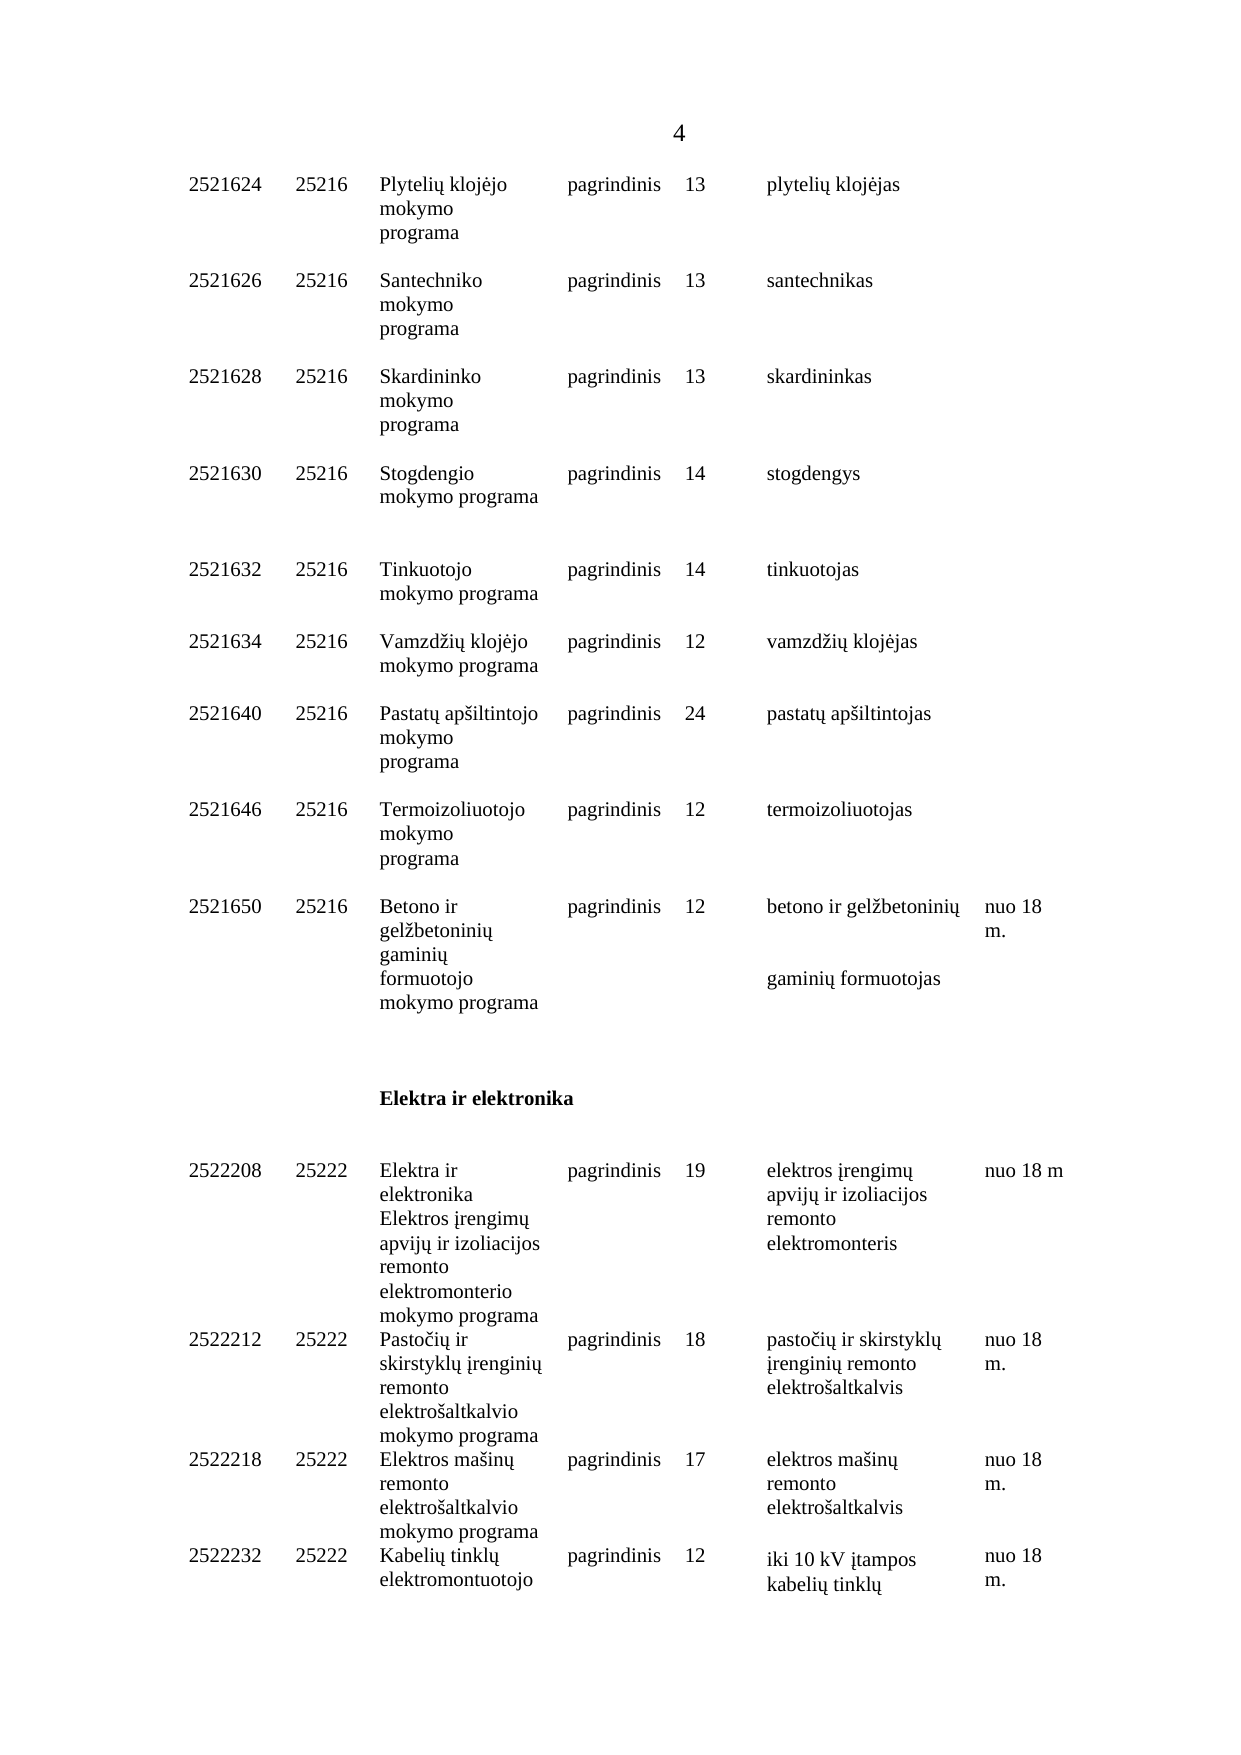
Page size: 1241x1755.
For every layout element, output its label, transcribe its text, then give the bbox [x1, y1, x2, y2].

table_cell [973, 749, 1076, 773]
table_cell [1185, 773, 1204, 797]
table_cell [1185, 460, 1204, 484]
table_cell [284, 749, 368, 773]
table_cell Betono ir gelžbetoninių gaminių [368, 894, 556, 966]
table_cell 25216 [284, 557, 368, 605]
table_cell [1176, 1543, 1185, 1596]
table_cell pagrindinis [556, 701, 673, 749]
table_cell [973, 629, 1076, 653]
table_cell [1185, 966, 1204, 1014]
table_cell [1185, 412, 1204, 436]
table_cell [1076, 1014, 1176, 1038]
table_cell 2521634 [177, 629, 284, 653]
table_cell 2521624 [177, 172, 284, 220]
table_cell Vamzdžių klojėjo mokymo programa [368, 629, 556, 677]
table_cell [177, 1062, 284, 1086]
table_cell santechnikas [755, 268, 973, 316]
table_cell [973, 557, 1076, 605]
table_cell [673, 1038, 755, 1062]
table_cell [673, 653, 755, 677]
table_cell [673, 749, 755, 773]
table_cell [284, 1062, 368, 1086]
table_cell [1185, 701, 1204, 749]
table_cell Santechniko mokymo [368, 268, 556, 316]
table_cell [1076, 1134, 1176, 1158]
table_cell [1185, 605, 1204, 629]
table_cell [973, 677, 1076, 701]
table_cell [556, 244, 673, 268]
table_cell [1076, 1447, 1176, 1543]
table_cell [1076, 749, 1176, 773]
table_cell [177, 845, 284, 869]
table_cell [973, 316, 1076, 340]
table_cell pagrindinis [556, 1327, 673, 1447]
table_cell [755, 605, 973, 629]
table_cell [284, 1110, 368, 1134]
table_cell [284, 1086, 368, 1110]
table_cell [1076, 1543, 1176, 1596]
table_cell [368, 773, 556, 797]
table_cell [1185, 1110, 1204, 1134]
table_cell Skardininko mokymo [368, 364, 556, 412]
table_cell [755, 749, 973, 773]
table_cell [973, 1110, 1076, 1134]
table_cell [755, 653, 973, 677]
table_cell [1185, 268, 1204, 316]
table_cell [1185, 870, 1204, 893]
table_cell [673, 1110, 755, 1134]
table_cell [556, 1110, 673, 1134]
table_cell 2522232 [177, 1543, 284, 1596]
table_cell 12 [673, 629, 755, 653]
table_cell [556, 340, 673, 364]
table_cell [973, 148, 1076, 172]
table_cell [1076, 557, 1176, 605]
table_cell [177, 605, 284, 629]
table_cell [1176, 1038, 1185, 1062]
table_cell [1176, 845, 1185, 869]
table_cell [973, 509, 1076, 533]
table_cell Termoizoliuotojo mokymo [368, 797, 556, 845]
table_cell 12 [673, 894, 755, 966]
table_cell [1076, 845, 1176, 869]
table_cell [1176, 653, 1185, 677]
table_cell 14 [673, 460, 755, 484]
table_cell [1185, 894, 1204, 966]
table_cell [284, 244, 368, 268]
table_cell [284, 1014, 368, 1038]
table_cell [973, 436, 1076, 460]
table_cell [973, 701, 1076, 749]
table_cell 25222 [284, 1158, 368, 1327]
table_cell 24 [673, 701, 755, 749]
table_cell 19 [673, 1158, 755, 1327]
table_cell [1176, 436, 1185, 460]
table_cell 25216 [284, 172, 368, 220]
table_cell [284, 509, 368, 533]
table_cell [177, 509, 284, 533]
table_cell [973, 653, 1076, 677]
table_cell iki 10 kV įtampos kabelių tinklų [755, 1543, 973, 1596]
table_cell [1176, 1327, 1185, 1447]
table_cell pagrindinis [556, 268, 673, 316]
table_cell [1076, 870, 1176, 893]
table_cell 2521640 [177, 701, 284, 749]
table_cell [673, 605, 755, 629]
table_cell [1076, 1110, 1176, 1134]
table_cell nuo 18 m [973, 1158, 1076, 1327]
table_cell [673, 677, 755, 701]
table_cell [973, 460, 1076, 484]
table_cell pagrindinis [556, 364, 673, 412]
table_cell [284, 1038, 368, 1062]
table_cell pastatų apšiltintojas [755, 701, 973, 749]
table_cell [177, 485, 284, 508]
table_cell [284, 845, 368, 869]
table_cell elektros įrengimų apvijų ir izoliacijos remonto elektromonteris [755, 1158, 973, 1327]
table_cell [673, 533, 755, 557]
table_cell [284, 773, 368, 797]
table_cell 12 [673, 797, 755, 845]
table_cell [1176, 316, 1185, 340]
table_cell [556, 533, 673, 557]
table_cell [556, 1062, 673, 1086]
table_cell [973, 797, 1076, 845]
table_cell [1185, 1158, 1204, 1327]
table_cell [556, 966, 673, 1014]
table_cell [1176, 364, 1185, 412]
table_cell [673, 220, 755, 244]
table_cell [1185, 845, 1204, 869]
table_cell [556, 653, 673, 677]
table_cell [284, 485, 368, 508]
table_cell [1176, 1062, 1185, 1086]
table_cell 25222 [284, 1543, 368, 1596]
table_cell [1185, 148, 1204, 172]
table_cell pagrindinis [556, 1158, 673, 1327]
table_cell [673, 436, 755, 460]
table_cell pastočių ir skirstyklų įrenginių remonto elektrošaltkalvis [755, 1327, 973, 1447]
table_cell [1176, 1447, 1185, 1543]
table_cell [1076, 220, 1176, 244]
table_cell 2521628 [177, 364, 284, 412]
table_cell [1176, 1014, 1185, 1038]
table_cell 25216 [284, 629, 368, 653]
table_cell [1176, 172, 1185, 220]
table_cell 2522218 [177, 1447, 284, 1543]
table_cell [368, 1038, 556, 1062]
table_cell [1176, 1086, 1185, 1110]
table_cell [1076, 629, 1176, 653]
table_cell 13 [673, 364, 755, 412]
table_cell [556, 220, 673, 244]
table_cell [755, 1062, 973, 1086]
table_cell [1185, 485, 1204, 508]
table_cell [673, 773, 755, 797]
table_cell [755, 340, 973, 364]
table_cell betono ir gelžbetoninių [755, 894, 973, 966]
table_cell [177, 412, 284, 436]
table_cell [673, 1014, 755, 1038]
table_cell [1176, 966, 1185, 1014]
table_cell [673, 485, 755, 508]
table_cell [1176, 870, 1185, 893]
table_cell [1185, 797, 1204, 845]
table_cell [556, 436, 673, 460]
table_cell [284, 605, 368, 629]
table_cell [755, 436, 973, 460]
table_cell 25216 [284, 364, 368, 412]
table_cell [973, 364, 1076, 412]
table_cell [755, 148, 973, 172]
table_cell [755, 1134, 973, 1158]
table_cell [368, 1110, 556, 1134]
table_cell [1185, 436, 1204, 460]
table_cell [177, 870, 284, 893]
table_cell [973, 172, 1076, 220]
table_cell [755, 244, 973, 268]
table_cell 25222 [284, 1327, 368, 1447]
table_cell [284, 533, 368, 557]
table_cell [1176, 509, 1185, 533]
table_cell [177, 148, 284, 172]
table_cell [284, 436, 368, 460]
table_cell 25216 [284, 460, 368, 484]
table_cell 2521650 [177, 894, 284, 966]
table_cell [973, 485, 1076, 508]
table_cell pagrindinis [556, 894, 673, 966]
table_cell [556, 1038, 673, 1062]
table_cell [1076, 460, 1176, 484]
table_cell [673, 148, 755, 172]
table_cell nuo 18 m. [973, 1447, 1076, 1543]
table_cell [368, 148, 556, 172]
table_cell 17 [673, 1447, 755, 1543]
table_cell [284, 677, 368, 701]
table_cell [755, 1014, 973, 1038]
table_cell skardininkas [755, 364, 973, 412]
table_cell 25216 [284, 701, 368, 749]
table_cell [1076, 701, 1176, 749]
table_cell [1076, 797, 1176, 845]
table_cell [1185, 340, 1204, 364]
table_cell [973, 220, 1076, 244]
table_cell [1076, 966, 1176, 1014]
table_cell [1076, 148, 1176, 172]
table_cell [556, 1134, 673, 1158]
table_cell [556, 412, 673, 436]
table_cell plytelių klojėjas [755, 172, 973, 220]
table_cell nuo 18 m. [973, 894, 1076, 966]
table_cell [673, 316, 755, 340]
table_cell [1076, 533, 1176, 557]
table_cell [1076, 436, 1176, 460]
table_cell [177, 773, 284, 797]
table_cell Plytelių klojėjo mokymo [368, 172, 556, 220]
table_cell [755, 773, 973, 797]
table_cell elektros mašinų remonto elektrošaltkalvis [755, 1447, 973, 1543]
table_cell [1176, 244, 1185, 268]
table_cell [755, 1110, 973, 1134]
table_cell [1176, 148, 1185, 172]
table_cell [1176, 701, 1185, 749]
table_cell [755, 1038, 973, 1062]
table_cell [973, 1134, 1076, 1158]
table_cell [1176, 412, 1185, 436]
table_cell [1185, 1327, 1204, 1447]
table_cell [284, 220, 368, 244]
table_cell [1176, 773, 1185, 797]
table_cell [755, 412, 973, 436]
table_cell [1185, 557, 1204, 605]
table_cell [1176, 749, 1185, 773]
table_cell [673, 966, 755, 1014]
table_cell [556, 485, 673, 508]
table_cell [1185, 1447, 1204, 1543]
table_cell [1185, 749, 1204, 773]
table_cell [1076, 1086, 1176, 1110]
table_cell [973, 268, 1076, 316]
table_cell [1076, 412, 1176, 436]
table_cell [1076, 773, 1176, 797]
table_cell [284, 316, 368, 340]
table_cell [1176, 460, 1185, 484]
table_cell formuotojo mokymo programa [368, 966, 556, 1014]
table_cell [556, 677, 673, 701]
table_cell [177, 340, 284, 364]
table_cell [177, 436, 284, 460]
table_cell 14 [673, 557, 755, 605]
table_cell [755, 870, 973, 893]
table_cell [1176, 533, 1185, 557]
table_cell [556, 148, 673, 172]
table_cell [284, 148, 368, 172]
table_cell pagrindinis [556, 1447, 673, 1543]
table_cell [1176, 629, 1185, 653]
table_cell 2522208 [177, 1158, 284, 1327]
table_cell [1076, 605, 1176, 629]
table_cell [755, 677, 973, 701]
table_cell [1076, 653, 1176, 677]
table_cell gaminių formuotojas [755, 966, 973, 1014]
table_cell [284, 966, 368, 1014]
table_cell [177, 220, 284, 244]
table_cell [368, 436, 556, 460]
table_cell [284, 653, 368, 677]
table_cell [1185, 244, 1204, 268]
table_cell [1076, 316, 1176, 340]
table_cell [755, 220, 973, 244]
table_cell pagrindinis [556, 797, 673, 845]
table_cell [973, 870, 1076, 893]
table_cell [284, 870, 368, 893]
table_cell [556, 1014, 673, 1038]
table_cell 2522212 [177, 1327, 284, 1447]
table_cell Pastočių ir skirstyklų įrenginių remonto elektrošaltkalvio mokymo programa [368, 1327, 556, 1447]
table_cell [1176, 268, 1185, 316]
table_cell [368, 1062, 556, 1086]
table_cell [1076, 364, 1176, 412]
table_cell 13 [673, 172, 755, 220]
table_cell [1176, 557, 1185, 605]
table_cell pagrindinis [556, 629, 673, 653]
table_cell [973, 340, 1076, 364]
table_cell [1176, 677, 1185, 701]
table_cell [1185, 364, 1204, 412]
table_cell [1076, 1158, 1176, 1327]
table_cell [1076, 268, 1176, 316]
table_cell [1076, 1327, 1176, 1447]
table_cell Kabelių tinklų elektromontuotojo [368, 1543, 556, 1596]
table_cell [1076, 172, 1176, 220]
table_cell [973, 605, 1076, 629]
table_cell [177, 1134, 284, 1158]
table_cell [368, 1134, 556, 1158]
table_cell Pastatų apšiltintojo mokymo [368, 701, 556, 749]
table_cell Elektra ir elektronika Elektros įrengimų apvijų ir izoliacijos remonto elektromonterio mokymo programa [368, 1158, 556, 1327]
table_cell [1185, 653, 1204, 677]
table_cell Elektra ir elektronika [368, 1086, 973, 1110]
table_cell [368, 533, 556, 557]
table_cell [177, 1014, 284, 1038]
table_cell [1076, 1062, 1176, 1086]
table_cell [1076, 244, 1176, 268]
table_cell [755, 316, 973, 340]
table_cell programa [368, 316, 556, 340]
table_cell [556, 845, 673, 869]
table_cell [177, 1110, 284, 1134]
table_cell Stogdengio mokymo programa [368, 460, 556, 533]
table_cell [673, 1062, 755, 1086]
table_cell [177, 749, 284, 773]
table_cell [556, 870, 673, 893]
table_cell programa [368, 845, 556, 869]
table_cell [1076, 340, 1176, 364]
table_cell [368, 605, 556, 629]
table_cell 12 [673, 1543, 755, 1596]
table_cell [673, 509, 755, 533]
table_cell [177, 1038, 284, 1062]
table_cell vamzdžių klojėjas [755, 629, 973, 653]
table_cell [673, 340, 755, 364]
table_cell 2521632 [177, 557, 284, 605]
table_cell 25222 [284, 1447, 368, 1543]
table_cell [177, 677, 284, 701]
table_cell [368, 870, 556, 893]
table_cell [556, 773, 673, 797]
table_cell [1185, 1543, 1204, 1596]
table_cell [284, 1134, 368, 1158]
table_cell [1076, 509, 1176, 533]
table_cell [973, 1014, 1076, 1038]
table_cell [1185, 316, 1204, 340]
table_cell [1185, 629, 1204, 653]
table_cell [177, 1086, 284, 1110]
table_cell [1185, 677, 1204, 701]
table_cell [1185, 533, 1204, 557]
table_cell [973, 773, 1076, 797]
table_cell [368, 677, 556, 701]
table_cell pagrindinis [556, 460, 673, 484]
table_cell [556, 509, 673, 533]
table_cell [973, 1038, 1076, 1062]
table_cell [1176, 605, 1185, 629]
table_cell pagrindinis [556, 1543, 673, 1596]
table_cell nuo 18 m. [973, 1543, 1076, 1596]
table_cell [1185, 220, 1204, 244]
table_cell [755, 845, 973, 869]
table_cell [1185, 1038, 1204, 1062]
table_cell stogdengys [755, 460, 973, 508]
table_cell [755, 533, 973, 557]
table_cell [973, 244, 1076, 268]
table_cell [1176, 894, 1185, 966]
table_cell 25216 [284, 894, 368, 966]
table_cell [673, 870, 755, 893]
table_cell nuo 18 m. [973, 1327, 1076, 1447]
table_cell Elektros mašinų remonto elektrošaltkalvio mokymo programa [368, 1447, 556, 1543]
table_cell 18 [673, 1327, 755, 1447]
table_cell [1076, 894, 1176, 966]
table_cell Tinkuotojo mokymo programa [368, 557, 556, 605]
table_cell [556, 605, 673, 629]
table_cell [1176, 797, 1185, 845]
table_cell [1185, 1014, 1204, 1038]
table_cell [1185, 172, 1204, 220]
table_cell 2521630 [177, 460, 284, 484]
table_cell 2521646 [177, 797, 284, 845]
table_cell [1185, 1062, 1204, 1086]
table_cell [1176, 340, 1185, 364]
table_cell [673, 845, 755, 869]
table_cell tinkuotojas [755, 557, 973, 605]
table_cell 25216 [284, 268, 368, 316]
table_cell [673, 412, 755, 436]
table_cell [1185, 509, 1204, 533]
table_cell [673, 244, 755, 268]
table_cell [1076, 1038, 1176, 1062]
table_cell [177, 244, 284, 268]
table_cell [556, 749, 673, 773]
table_cell [1176, 485, 1185, 508]
table_cell [177, 533, 284, 557]
table_cell [177, 966, 284, 1014]
table_cell [368, 1014, 556, 1038]
table_cell [1176, 220, 1185, 244]
table_cell [1176, 1110, 1185, 1134]
table_cell [177, 316, 284, 340]
table_cell [973, 1086, 1076, 1110]
table_cell [755, 509, 973, 533]
table_cell [368, 340, 556, 364]
table_cell 2521626 [177, 268, 284, 316]
table_cell [368, 244, 556, 268]
table_cell [1185, 1134, 1204, 1158]
table_cell [973, 412, 1076, 436]
table_cell programa [368, 412, 556, 436]
table_cell [284, 412, 368, 436]
table_cell [1076, 677, 1176, 701]
table_cell [556, 316, 673, 340]
table_cell pagrindinis [556, 557, 673, 605]
table_cell [973, 845, 1076, 869]
table_cell [1185, 1086, 1204, 1110]
table_cell [1176, 1158, 1185, 1327]
table_cell pagrindinis [556, 172, 673, 220]
table_cell [1076, 485, 1176, 508]
table_cell [973, 966, 1076, 1014]
table_cell 25216 [284, 797, 368, 845]
table_cell [284, 340, 368, 364]
table_cell [973, 533, 1076, 557]
table_cell 13 [673, 268, 755, 316]
table_cell programa [368, 220, 556, 244]
table_cell termoizoliuotojas [755, 797, 973, 845]
table_cell [1176, 1134, 1185, 1158]
table_cell [177, 653, 284, 677]
table_cell programa [368, 749, 556, 773]
table_cell [673, 1134, 755, 1158]
table_cell [973, 1062, 1076, 1086]
